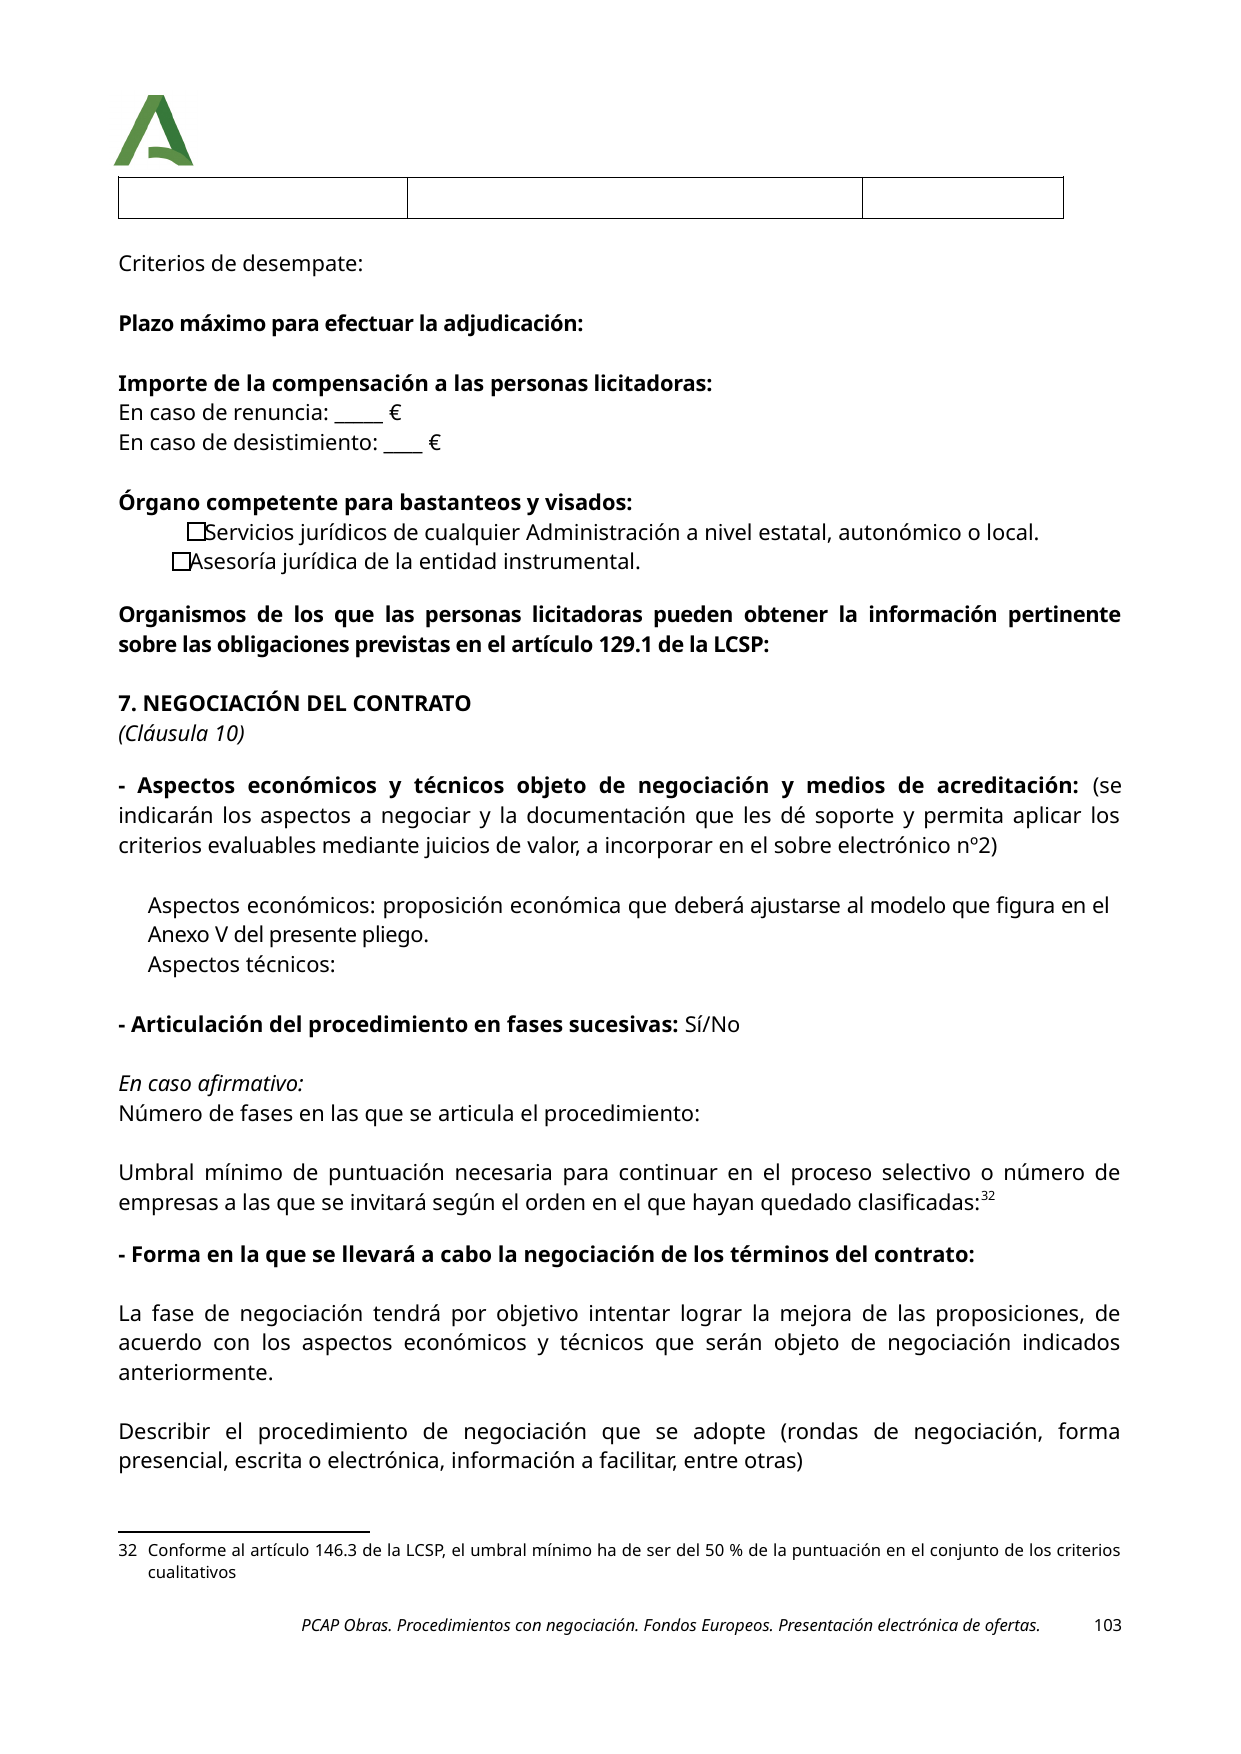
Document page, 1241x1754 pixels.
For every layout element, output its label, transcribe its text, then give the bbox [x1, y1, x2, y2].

text Criterios de desempate: [118, 248, 1122, 278]
table_cell [863, 178, 1063, 218]
text En caso afirmativo: [118, 1068, 1122, 1098]
text Servicios jurídicos de cualquier Administración a nivel estatal, autonómico o local. [118, 517, 1122, 546]
text Número de fases en las que se articula el procedimiento: [118, 1098, 1122, 1128]
text Plazo máximo para efectuar la adjudicación: [118, 308, 1122, 338]
text En caso de desistimiento: ____ € [118, 427, 1122, 457]
text En caso de renuncia: _____ € [118, 397, 1122, 427]
table_cell [119, 178, 407, 218]
text Describir el procedimiento de negociación que se adopte (rondas de negociación, forma presencial, escrita o electrónica, información a facilitar, entre otras) [118, 1416, 1122, 1475]
text - Forma en la que se llevará a cabo la negociación de los términos del contrato: [118, 1239, 1122, 1269]
text - Aspectos económicos y técnicos objeto de negociación y medios de acreditación: (se indicarán los aspectos a negociar y la documentación que les dé soporte y permita aplicar los criterios evaluables mediante juicios de valor, a incorporar en el sobre electrónico nº2) [118, 771, 1122, 860]
text Aspectos económicos: proposición económica que deberá ajustarse al modelo que figura en el Anexo V del presente pliego. [148, 890, 1110, 949]
text 7. NEGOCIACIÓN DEL CONTRATO [118, 688, 1122, 718]
text Órgano competente para bastanteos y visados: [118, 487, 1122, 517]
text Conforme al artículo 146.3 de la LCSP, el umbral mínimo ha de ser del 50 % de la puntuación en el conjunto de los criterios cualitativos [118, 1538, 1122, 1584]
text Asesoría jurídica de la entidad instrumental. [171, 546, 1122, 576]
picture [109, 90, 198, 170]
text Importe de la compensación a las personas licitadoras: [118, 368, 1122, 397]
text Umbral mínimo de puntuación necesaria para continuar en el proceso selectivo o número de empresas a las que se invitará según el orden en el que hayan quedado clasificadas: [118, 1157, 1122, 1216]
text Aspectos técnicos: [148, 949, 1122, 979]
text - Articulación del procedimiento en fases sucesivas: Sí/No [118, 1009, 1122, 1039]
text (Cláusula 10) [118, 718, 1122, 748]
table_cell [408, 178, 862, 218]
text La fase de negociación tendrá por objetivo intentar lograr la mejora de las proposiciones, de acuerdo con los aspectos económicos y técnicos que serán objeto de negociación indicados anteriormente. [118, 1298, 1122, 1387]
text Organismos de los que las personas licitadoras pueden obtener la información pertinente sobre las obligaciones previstas en el artículo 129.1 de la LCSP: [118, 599, 1122, 658]
